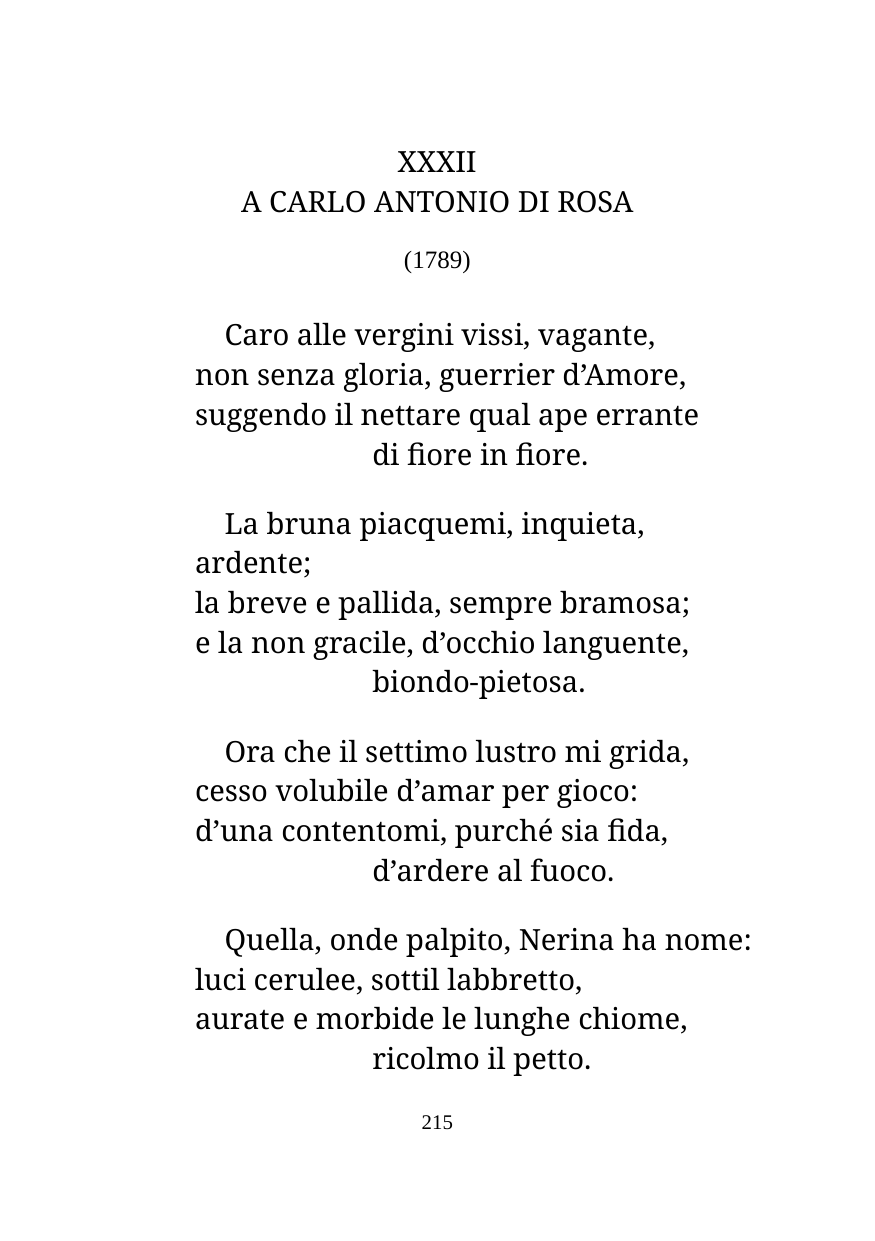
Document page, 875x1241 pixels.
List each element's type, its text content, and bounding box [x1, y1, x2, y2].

text Quella, onde palpito, Nerina ha nome: luci cerulee, sottil labbretto, aurate e morbide le lunghe chiome, [195, 919, 768, 1038]
subtitle XXXII A CARLO ANTONIO DI ROSA [106, 142, 768, 221]
text ricolmo il petto. [342, 1038, 768, 1078]
text Ora che il settimo lustro mi grida, cesso volubile d’amar per gioco: d’una contentomi, purché sia fida, [195, 731, 768, 850]
text biondo-pietosa. [342, 662, 768, 701]
text (1789) [106, 245, 768, 273]
text di fiore in fiore. [342, 434, 768, 473]
text La bruna piacquemi, inquieta, ardente; la breve e pallida, sempre bramosa; e la non gracile, d’occhio languente, [195, 503, 768, 662]
text d’ardere al fuoco. [342, 850, 768, 889]
text Caro alle vergini vissi, vagante, non senza gloria, guerrier d’Amore, suggendo il nettare qual ape errante [195, 315, 768, 434]
